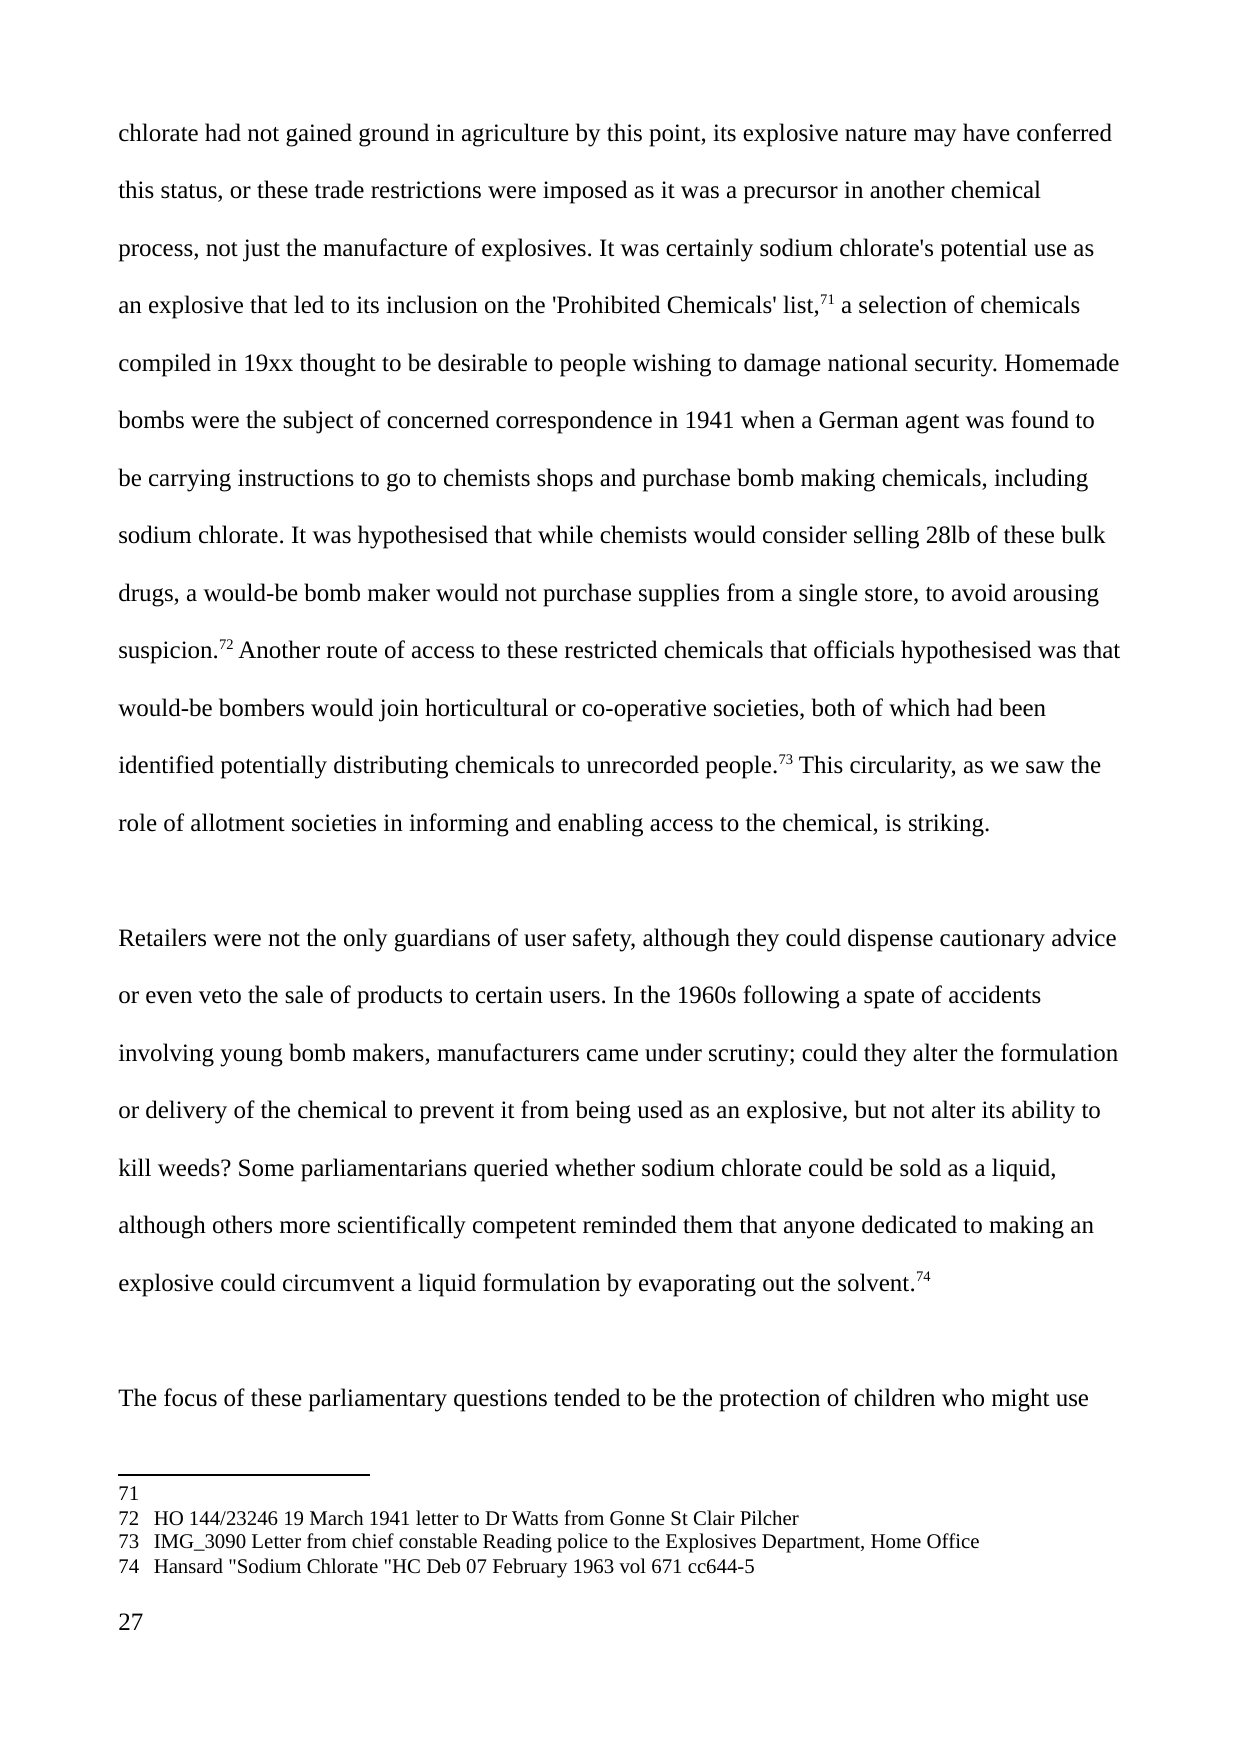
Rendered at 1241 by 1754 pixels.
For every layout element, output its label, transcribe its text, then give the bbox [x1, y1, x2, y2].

text HO 144/23246 19 March 1941 letter to Dr Watts from Gonne St Clair Pilcher [118, 1505, 1122, 1529]
text IMG_3090 Letter from chief constable Reading police to the Explosives Department, Home Office [118, 1529, 1122, 1553]
text chlorate had not gained ground in agriculture by this point, its explosive nature may have conferred this status, or these trade restrictions were imposed as it was a precursor in another chemical process, not just the manufacture of explosives. It was certainly sodium chlorate's potential use as an explosive that led to its inclusion on the 'Prohibited Chemicals' list, a selection of chemicals compiled in 19xx thought to be desirable to people wishing to damage national security. Homemade bombs were the subject of concerned correspondence in 1941 when a German agent was found to be carrying instructions to go to chemists shops and purchase bomb making chemicals, including sodium chlorate. It was hypothesised that while chemists would consider selling 28lb of these bulk drugs, a would-be bomb maker would not purchase supplies from a single store, to avoid arousing suspicion. Another route of access to these restricted chemicals that officials hypothesised was that would-be bombers would join horticultural or co-operative societies, both of which had been identified potentially distributing chemicals to unrecorded people. This circularity, as we saw the role of allotment societies in informing and enabling access to the chemical, is striking. [118, 118, 1122, 837]
text The focus of these parliamentary questions tended to be the protection of children who might use [118, 1383, 1122, 1412]
text Retailers were not the only guardians of user safety, although they could dispense cautionary advice or even veto the sale of products to certain users. In the 1960s following a spate of accidents involving young bomb makers, manufacturers came under scrutiny; could they alter the formulation or delivery of the chemical to prevent it from being used as an explosive, but not alter its ability to kill weeds? Some parliamentarians queried whether sodium chlorate could be sold as a liquid, although others more scientifically competent reminded them that anyone dedicated to making an explosive could circumvent a liquid formulation by evaporating out the solvent. [118, 923, 1122, 1297]
text Hansard "Sodium Chlorate "HC Deb 07 February 1963 vol 671 cc644-5 [118, 1553, 1122, 1578]
